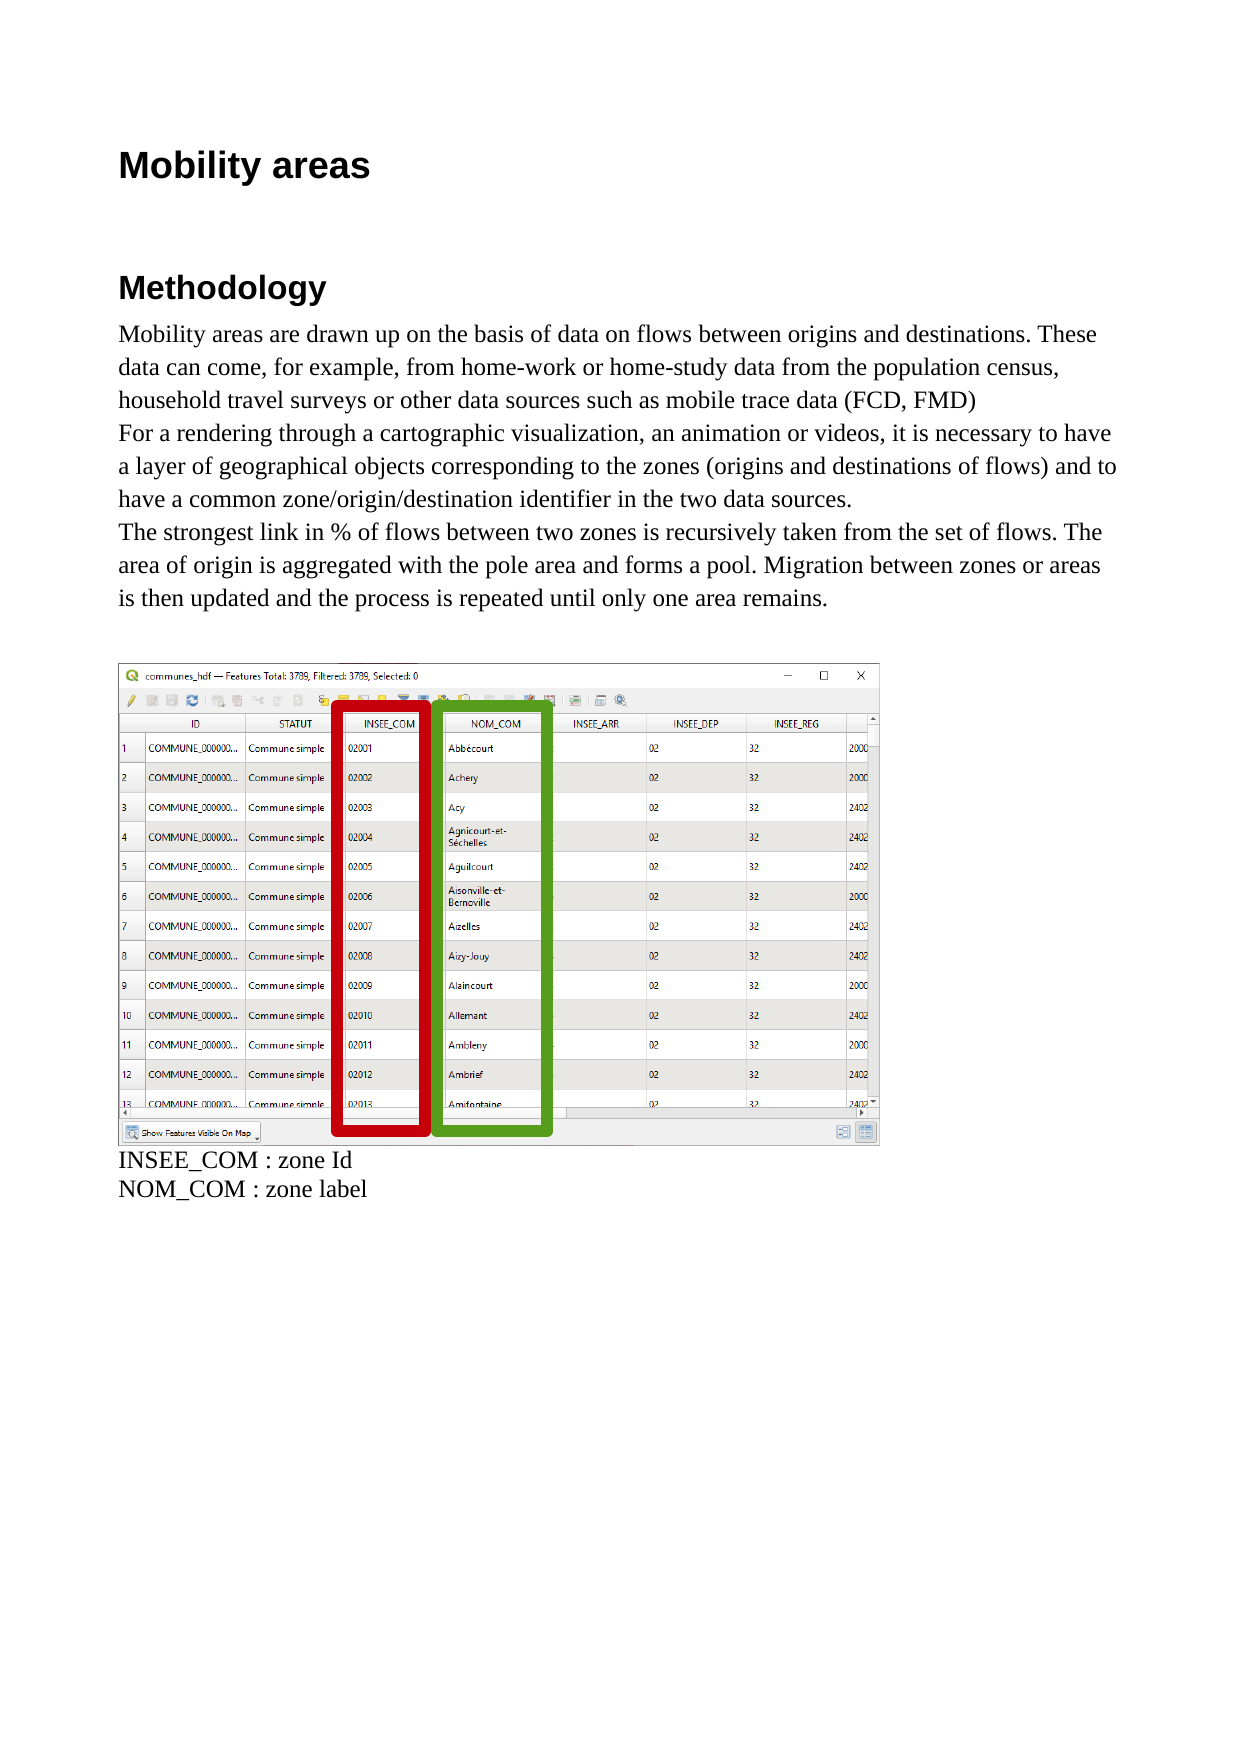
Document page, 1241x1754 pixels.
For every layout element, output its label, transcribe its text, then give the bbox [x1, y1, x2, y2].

picture [118, 663, 880, 1146]
subtitle Methodology [118, 268, 1122, 306]
text NOM_COM : zone label [118, 1174, 1122, 1203]
subtitle Mobility areas [118, 143, 1122, 187]
text Mobility areas are drawn up on the basis of data on flows between origins and destinations. These data can come, for example, from home-work or home-study data from the population census, household travel surveys or other data sources such as mobile trace data (FCD, FMD) For a rendering through a cartographic visualization, an animation or videos, it is necessary to have a layer of geographical objects corresponding to the zones (origins and destinations of flows) and to have a common zone/origin/destination identifier in the two data sources. The strongest link in % of flows between two zones is recursively taken from the set of flows. The area of origin is aggregated with the pole area and forms a pool. Migration between zones or areas is then updated and the process is repeated until only one area remains. [118, 319, 1122, 645]
text INSEE_COM : zone Id [118, 1146, 1122, 1174]
